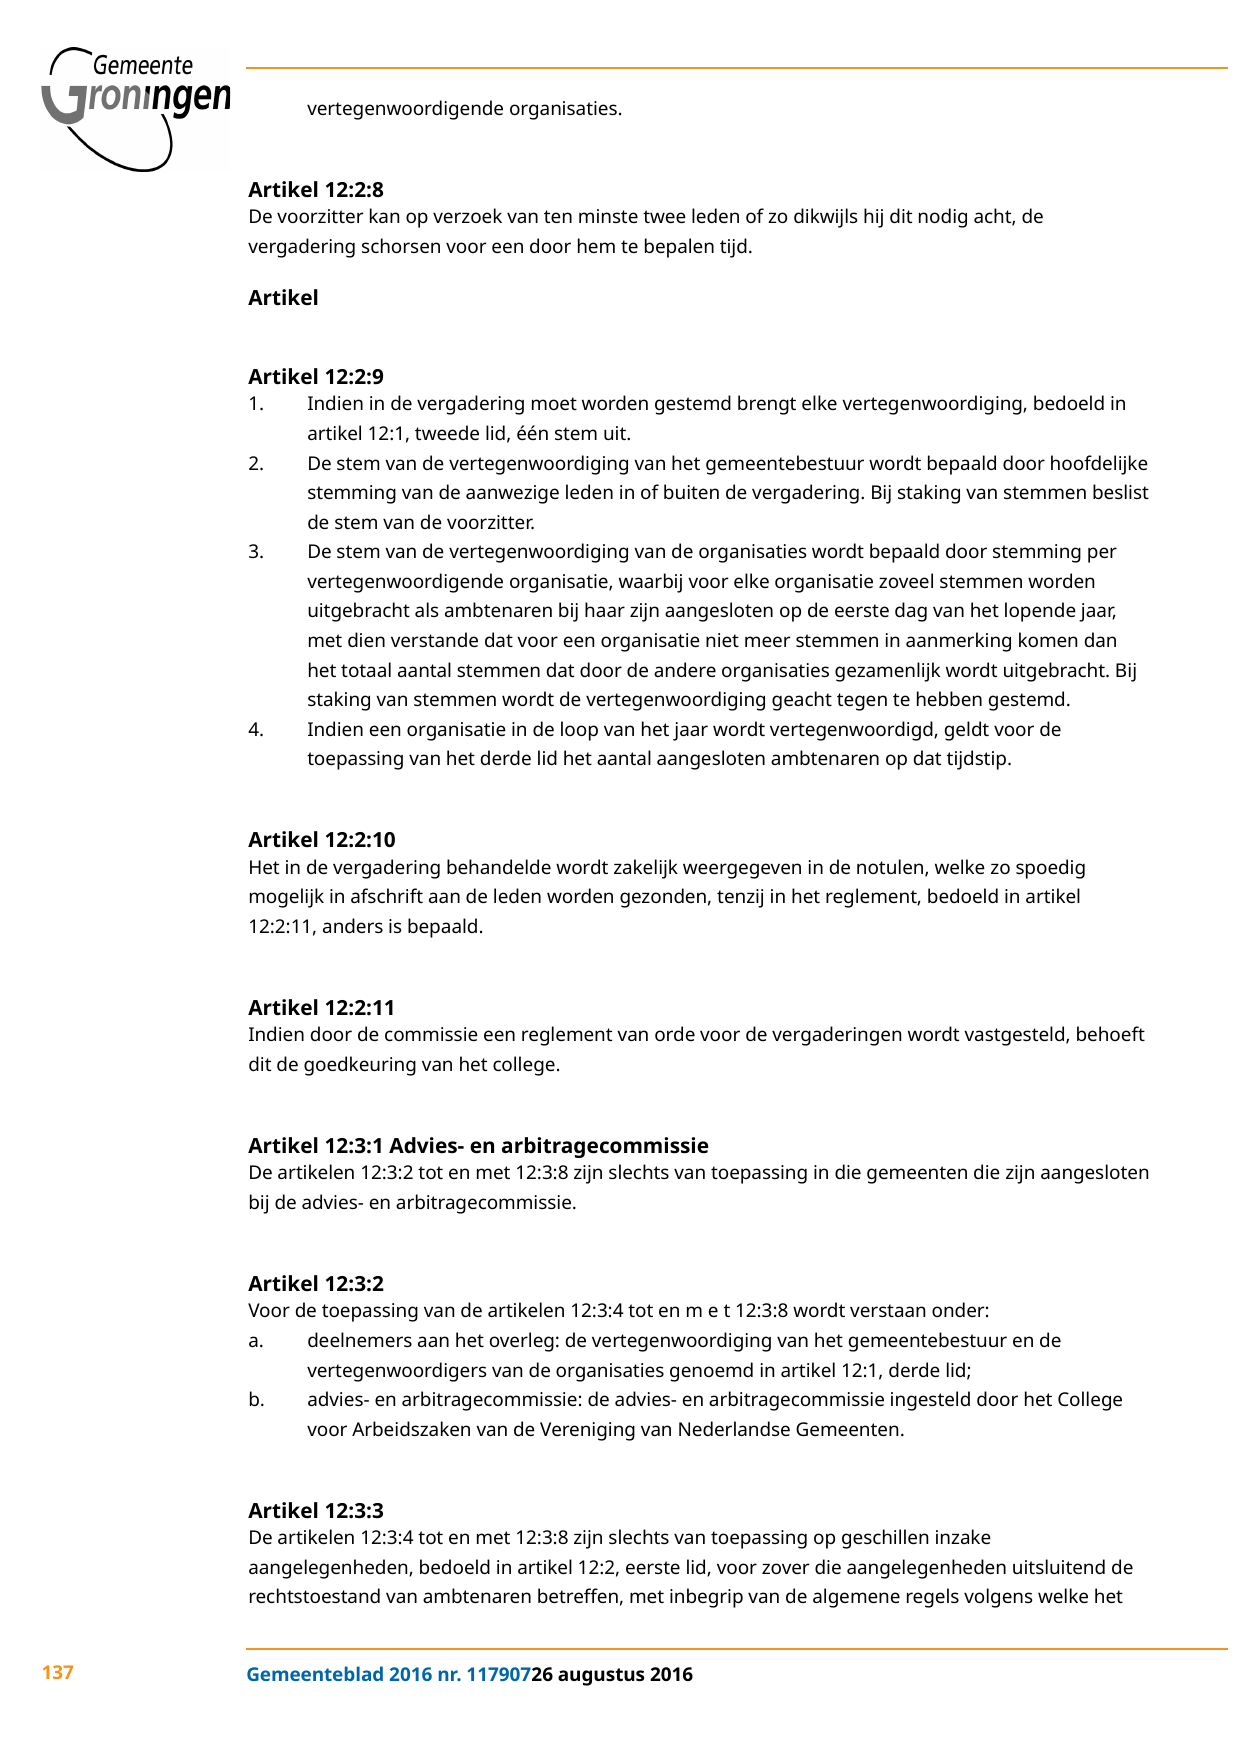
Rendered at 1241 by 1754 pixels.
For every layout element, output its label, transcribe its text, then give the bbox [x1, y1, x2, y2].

text Artikel 12:2:11 [248, 993, 1152, 1022]
text De artikelen 12:3:4 tot en met 12:3:8 zijn slechts van toepassing op geschillen inzake aangelegenheden, bedoeld in artikel 12:2, eerste lid, voor zover die aangelegenheden uitsluitend de rechtstoestand van ambtenaren betreffen, met inbegrip van de algemene regels volgens welke het [248, 1524, 1152, 1609]
list vertegenwoordigende organisaties. [248, 95, 1152, 121]
text Indien door de commissie een reglement van orde voor de vergaderingen wordt vastgesteld, behoeft dit de goedkeuring van het college. [248, 1022, 1152, 1077]
text Artikel 12:3:1 Advies- en arbitragecommissie [248, 1131, 1152, 1159]
list deelnemers aan het overleg: de vertegenwoordiging van het gemeentebestuur en de vertegenwoordigers van de organisaties genoemd in artikel 12:1, derde lid; [248, 1327, 1152, 1382]
list De stem van de vertegenwoordiging van de organisaties wordt bepaald door stemming per vertegenwoordigende organisatie, waarbij voor elke organisatie zoveel stemmen worden uitgebracht als ambtenaren bij haar zijn aangesloten op de eerste dag van het lopende jaar, met dien verstande dat voor een organisatie niet meer stemmen in aanmerking komen dan het totaal aantal stemmen dat door de andere organisaties gezamenlijk wordt uitgebracht. Bij staking van stemmen wordt de vertegenwoordiging geacht tegen te hebben gestemd. [248, 538, 1152, 712]
text Artikel 12:3:3 [248, 1496, 1152, 1524]
list De stem van de vertegenwoordiging van het gemeentebestuur wordt bepaald door hoofdelijke stemming van de aanwezige leden in of buiten de vergadering. Bij staking van stemmen beslist de stem van de voorzitter. [248, 450, 1152, 534]
text Artikel 12:2:9 [248, 362, 1152, 391]
picture [41, 47, 231, 172]
text Artikel [248, 283, 1152, 312]
text De artikelen 12:3:2 tot en met 12:3:8 zijn slechts van toepassing in die gemeenten die zijn aangesloten bij de advies- en arbitragecommissie. [248, 1159, 1152, 1215]
list Indien in de vergadering moet worden gestemd brengt elke vertegenwoordiging, bedoeld in artikel 12:1, tweede lid, één stem uit. [248, 391, 1152, 446]
list Indien een organisatie in de loop van het jaar wordt vertegenwoordigd, geldt voor de toepassing van het derde lid het aantal aangesloten ambtenaren op dat tijdstip. [248, 716, 1152, 771]
text Het in de vergadering behandelde wordt zakelijk weergegeven in de notulen, welke zo spoedig mogelijk in afschrift aan de leden worden gezonden, tenzij in het reglement, bedoeld in artikel 12:2:11, anders is bepaald. [248, 854, 1152, 939]
text De voorzitter kan op verzoek van ten minste twee leden of zo dikwijls hij dit nodig acht, de vergadering schorsen voor een door hem te bepalen tijd. [248, 203, 1152, 258]
text Voor de toepassing van de artikelen 12:3:4 tot en m e t 12:3:8 wordt verstaan onder: [248, 1298, 1152, 1323]
text Artikel 12:3:2 [248, 1269, 1152, 1298]
text Artikel 12:2:10 [248, 826, 1152, 854]
text Artikel 12:2:8 [248, 175, 1152, 203]
list advies- en arbitragecommissie: de advies- en arbitragecommissie ingesteld door het College voor Arbeidszaken van de Vereniging van Nederlandse Gemeenten. [248, 1386, 1152, 1442]
